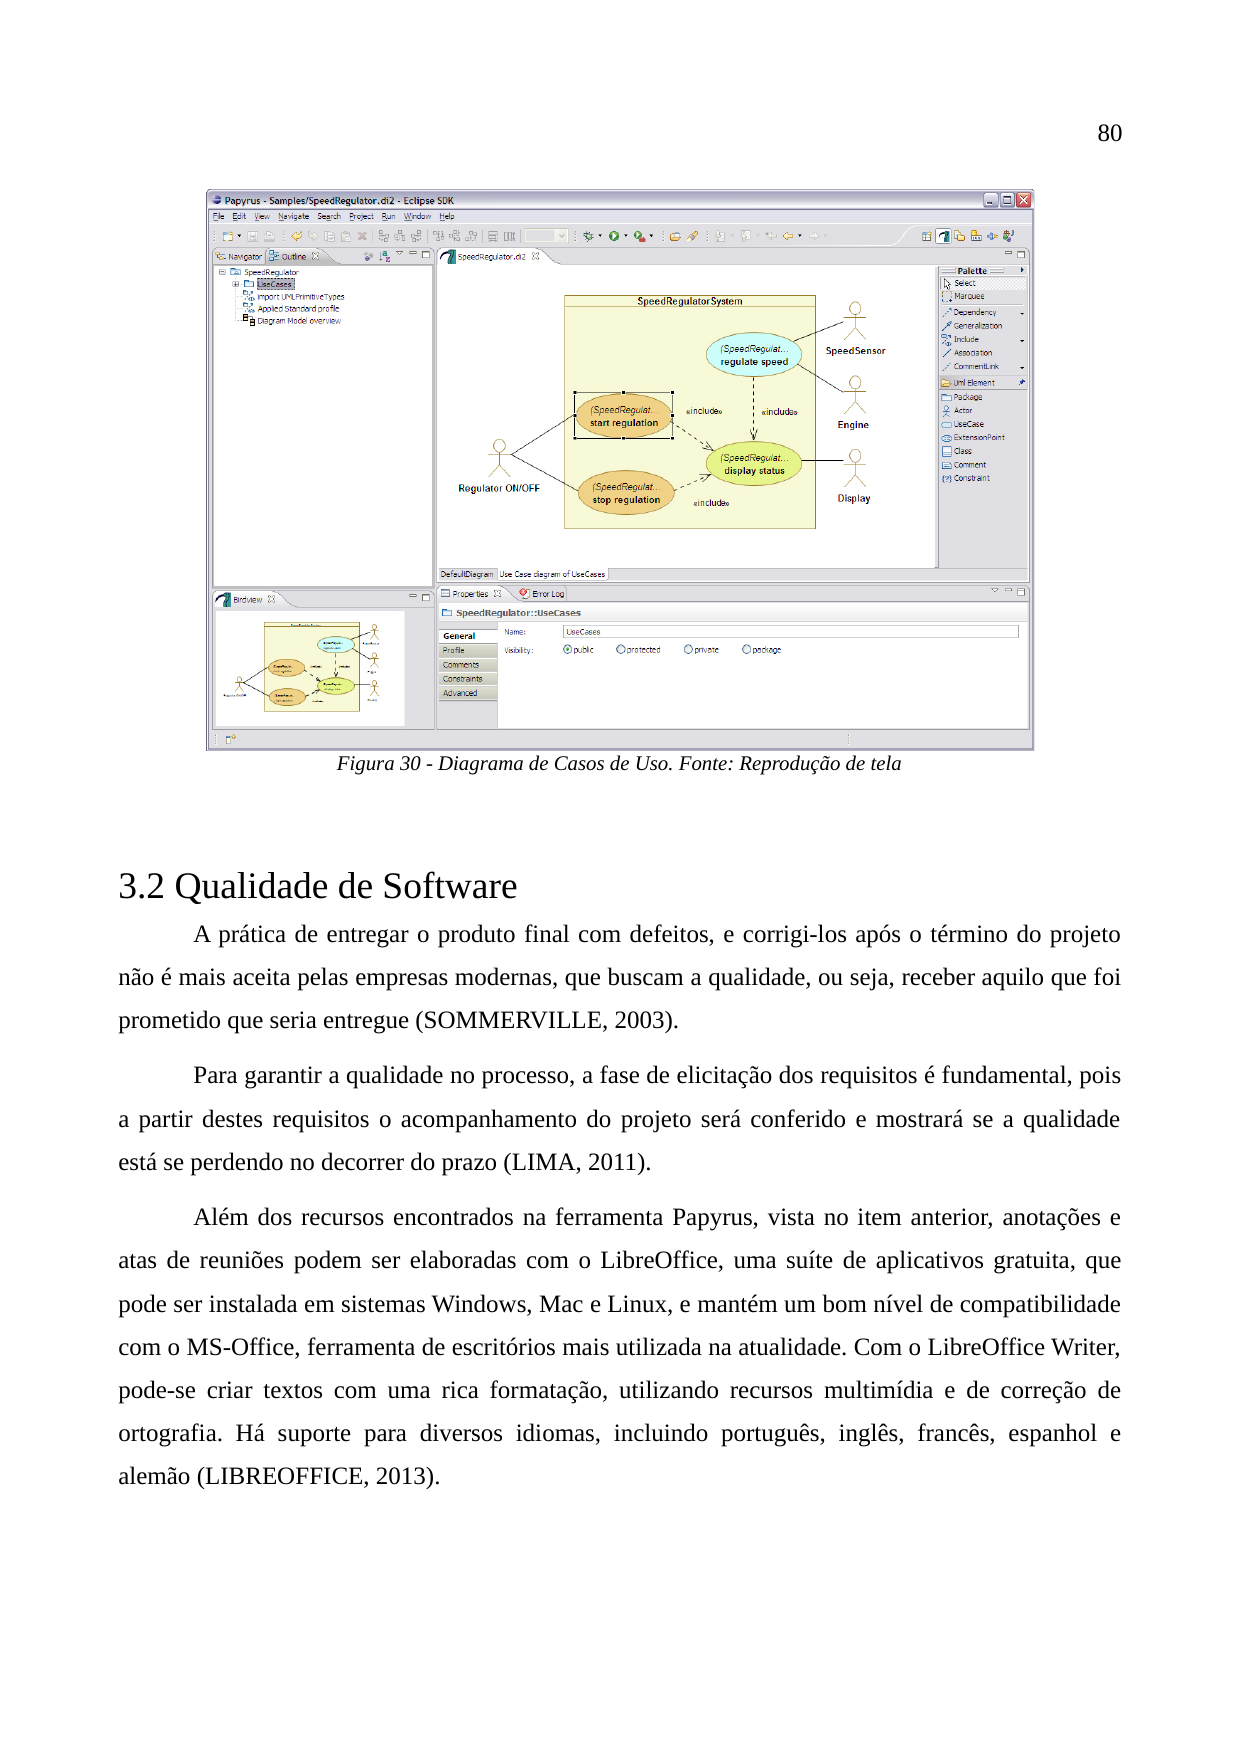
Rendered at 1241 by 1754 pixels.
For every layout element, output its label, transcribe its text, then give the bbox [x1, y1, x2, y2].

text Figura 30 - Diagrama de Casos de Uso. Fonte: Reprodução de tela [178, 751, 1063, 774]
subtitle 3.2 Qualidade de Software [118, 863, 1122, 906]
text Para garantir a qualidade no processo, a fase de elicitação dos requisitos é fundamental, pois a partir destes requisitos o acompanhamento do projeto será conferido e mostrará se a qualidade está se perdendo no decorrer do prazo (LIMA, 2011). [118, 1061, 1122, 1176]
text A prática de entregar o produto final com defeitos, e corrigi-los após o término do projeto não é mais aceita pelas empresas modernas, que buscam a qualidade, ou seja, receber aquilo que foi prometido que seria entregue (SOMMERVILLE, 2003). [118, 919, 1122, 1034]
picture [206, 189, 1035, 751]
text Além dos recursos encontrados na ferramenta Papyrus, vista no item anterior, anotações e atas de reuniões podem ser elaboradas com o LibreOffice, uma suíte de aplicativos gratuita, que pode ser instalada em sistemas Windows, Mac e Linux, e mantém um bom nível de compatibilidade com o MS-Office, ferramenta de escritórios mais utilizada na atualidade. Com o LibreOffice Writer, pode-se criar textos com uma rica formatação, utilizando recursos multimídia e de correção de ortografia. Há suporte para diversos idiomas, incluindo português, inglês, francês, espanhol e alemão (LIBREOFFICE, 2013). [118, 1202, 1122, 1490]
